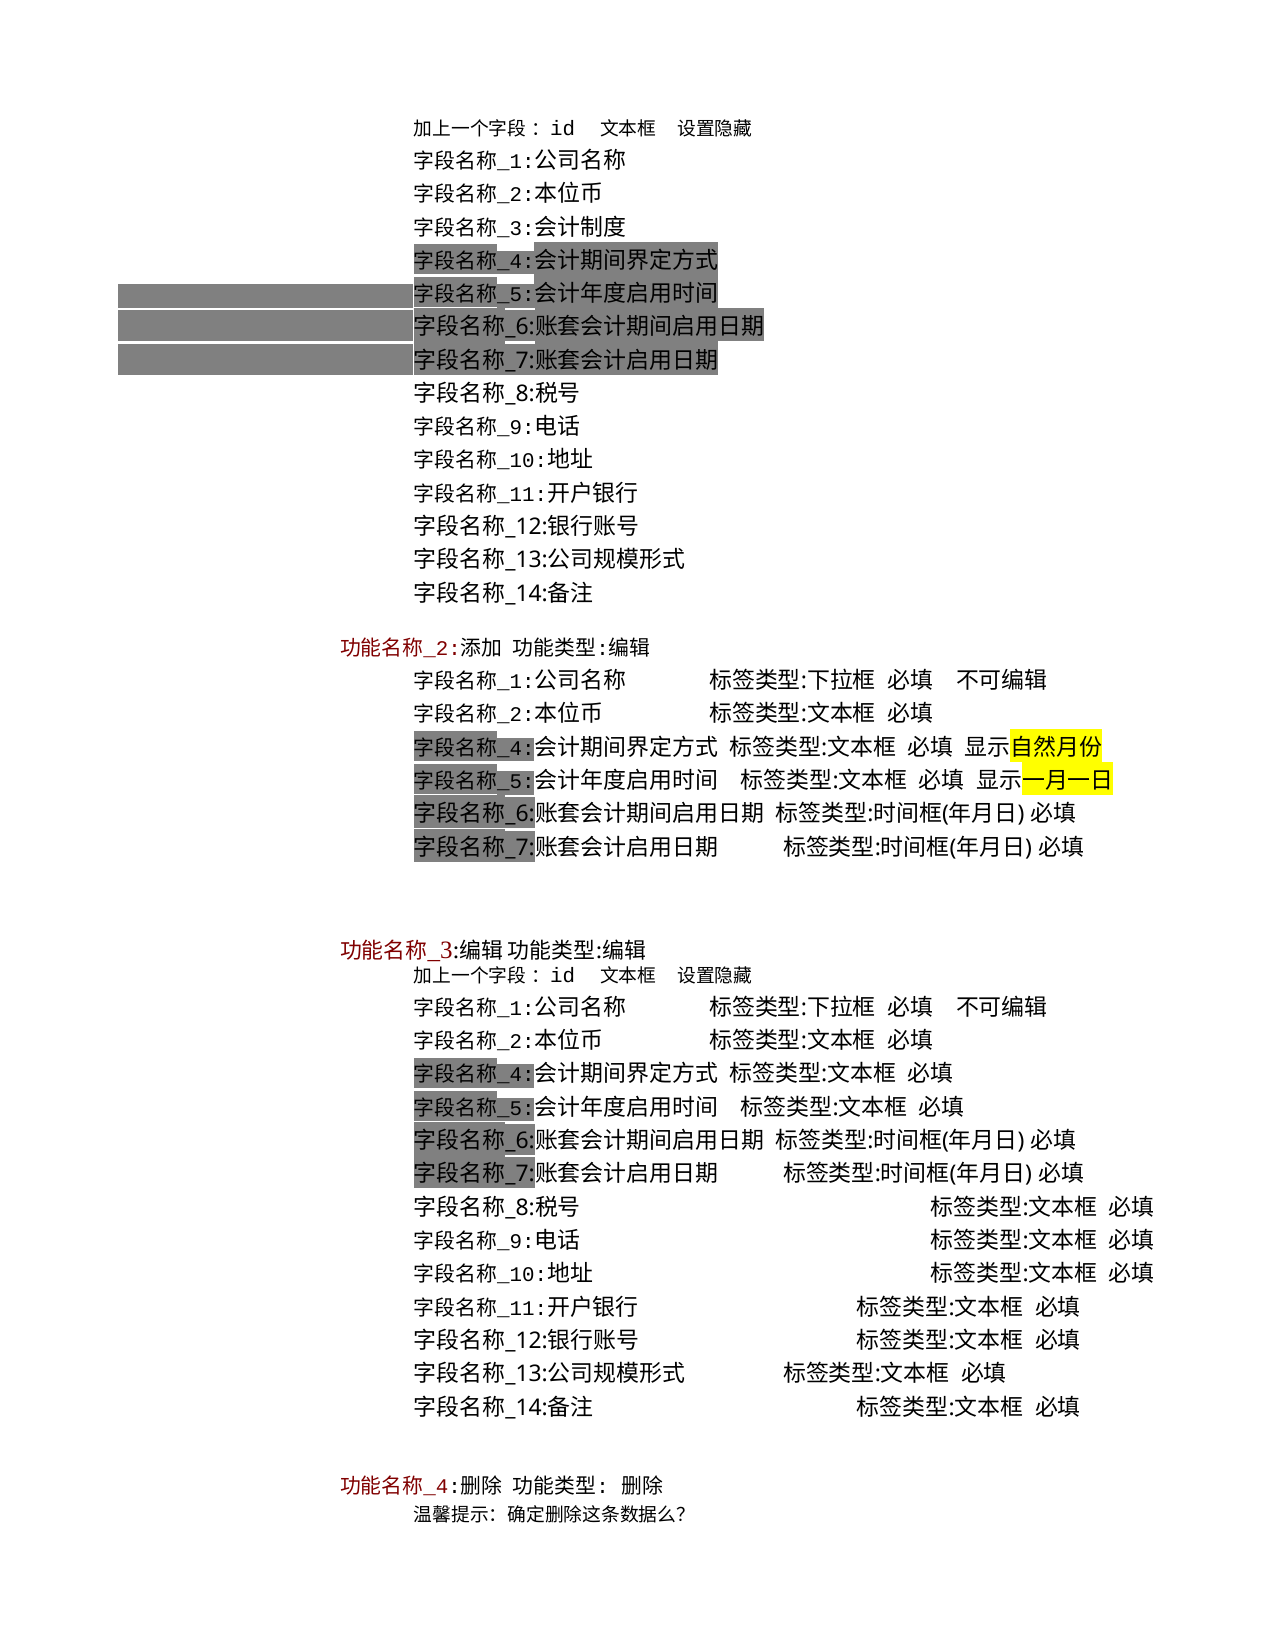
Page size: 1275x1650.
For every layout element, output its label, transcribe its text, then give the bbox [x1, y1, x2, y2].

text 字段名称_7:账套会计启用日期 [118, 341, 1157, 375]
text 字段名称_10:地址 标签类型:文本框 必填 [118, 1255, 1157, 1288]
text 字段名称_2:本位币 标签类型:文本框 必填 [118, 1022, 1157, 1055]
text 功能名称_2:添加 功能类型:编辑 [118, 631, 1157, 662]
text 字段名称_1:公司名称 标签类型:下拉框 必填 不可编辑 [118, 662, 1157, 695]
text 字段名称_5:会计年度启用时间 [118, 275, 1157, 308]
text 字段名称_1:公司名称 标签类型:下拉框 必填 不可编辑 [118, 988, 1157, 1022]
text 字段名称_4:会计期间界定方式 标签类型:文本框 必填 显示自然月份 [118, 728, 1157, 762]
text 字段名称_12:银行账号 [118, 508, 1157, 541]
text 字段名称_13:公司规模形式 标签类型:文本框 必填 [118, 1355, 1157, 1388]
text 温馨提示：确定删除这条数据么？ [118, 1499, 1157, 1527]
text 字段名称_8:税号 标签类型:文本框 必填 [118, 1188, 1157, 1222]
text 字段名称_9:电话 标签类型:文本框 必填 [118, 1222, 1157, 1255]
text 字段名称_4:会计期间界定方式 [118, 242, 1157, 275]
text 字段名称_13:公司规模形式 [118, 541, 1157, 574]
text 功能名称_4:删除 功能类型: 删除 [118, 1469, 1157, 1499]
text 加上一个字段 ：id 文本框 设置隐藏 [118, 964, 1157, 988]
text 字段名称_14:备注 [118, 574, 1157, 608]
text 字段名称_1:公司名称 [118, 142, 1157, 175]
text 字段名称_5:会计年度启用时间 标签类型:文本框 必填 [118, 1088, 1157, 1122]
text 字段名称_6:账套会计期间启用日期 标签类型:时间框(年月日) 必填 [118, 795, 1157, 828]
text 字段名称_2:本位币 [118, 175, 1157, 208]
text 字段名称_6:账套会计期间启用日期 [118, 308, 1157, 341]
text 字段名称_4:会计期间界定方式 标签类型:文本框 必填 [118, 1055, 1157, 1088]
text 字段名称_10:地址 [118, 441, 1157, 474]
text 字段名称_2:本位币 标签类型:文本框 必填 [118, 695, 1157, 728]
text 字段名称_7:账套会计启用日期 标签类型:时间框(年月日) 必填 [118, 828, 1157, 862]
text 字段名称_6:账套会计期间启用日期 标签类型:时间框(年月日) 必填 [118, 1122, 1157, 1155]
text 字段名称_11:开户银行 标签类型:文本框 必填 [118, 1288, 1157, 1322]
text 字段名称_8:税号 [118, 375, 1157, 408]
text 字段名称_11:开户银行 [118, 474, 1157, 508]
text 字段名称_9:电话 [118, 408, 1157, 441]
text 字段名称_14:备注 标签类型:文本框 必填 [118, 1388, 1157, 1422]
text 加上一个字段 ：id 文本框 设置隐藏 [118, 118, 1157, 142]
text 功能名称_3:编辑 功能类型:编辑 [118, 933, 1157, 964]
text 字段名称_5:会计年度启用时间 标签类型:文本框 必填 显示一月一日 [118, 762, 1157, 795]
text 字段名称_3:会计制度 [118, 208, 1157, 242]
text 字段名称_12:银行账号 标签类型:文本框 必填 [118, 1322, 1157, 1355]
text 字段名称_7:账套会计启用日期 标签类型:时间框(年月日) 必填 [118, 1155, 1157, 1188]
